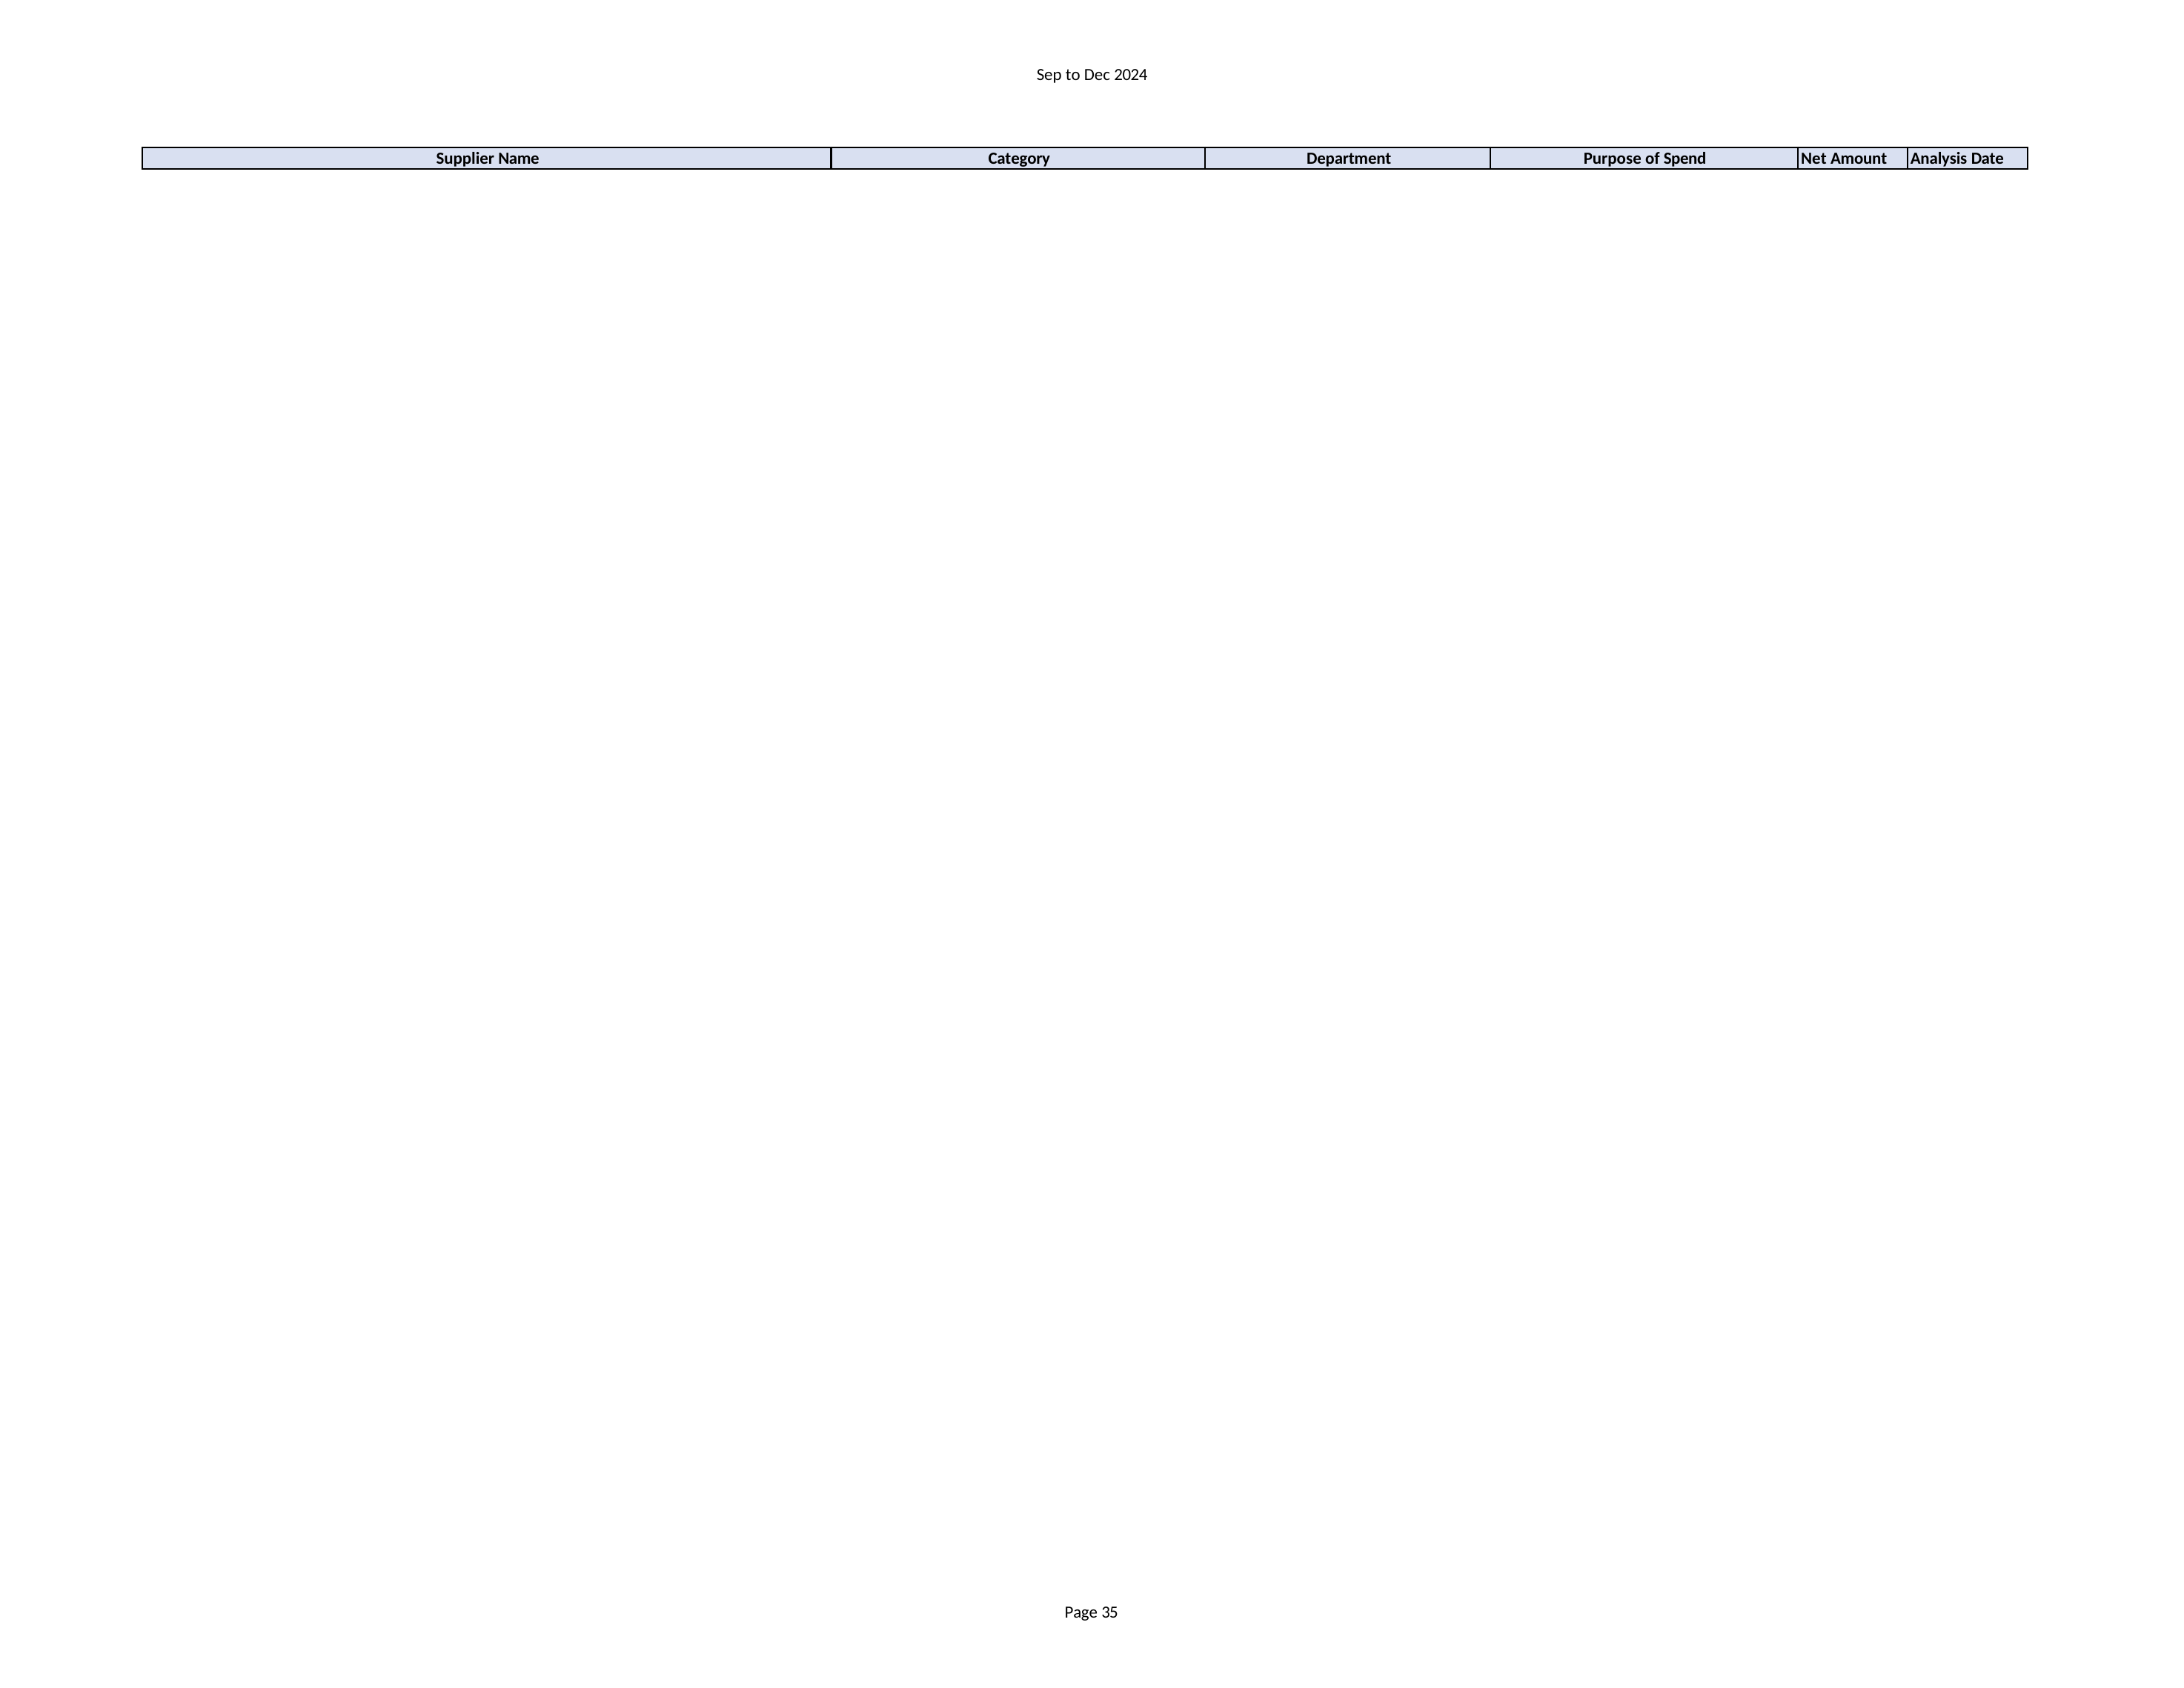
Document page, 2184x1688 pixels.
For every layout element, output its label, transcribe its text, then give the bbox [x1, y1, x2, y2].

table_header Analysis Date [1908, 148, 2027, 168]
table_header Supplier Name [143, 148, 830, 168]
table_header Department [1206, 148, 1490, 168]
table_header Net Amount [1799, 148, 1907, 168]
table_header Category [832, 148, 1204, 168]
table_header Purpose of Spend [1491, 148, 1797, 168]
